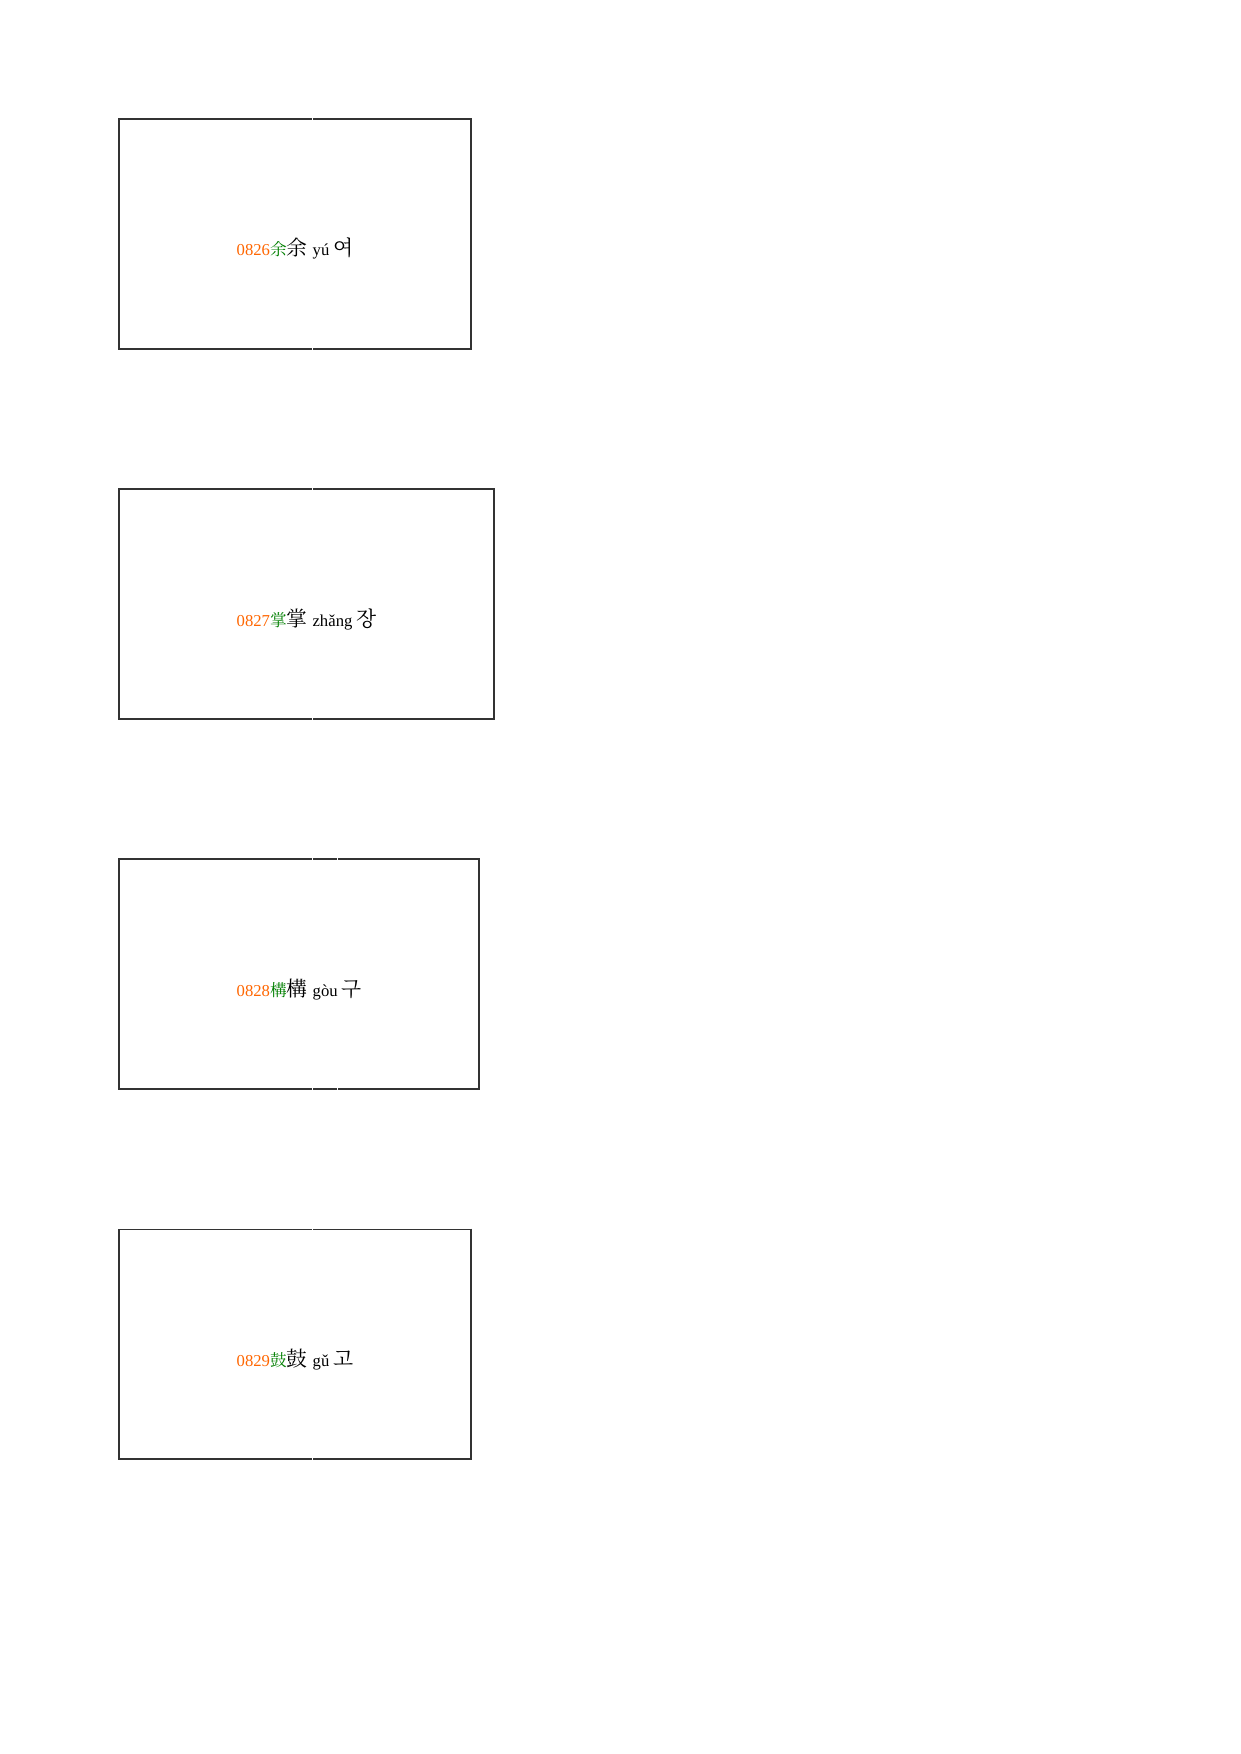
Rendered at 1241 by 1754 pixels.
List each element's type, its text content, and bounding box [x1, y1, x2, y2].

text [495, 488, 1122, 719]
text 0827掌掌 zhǎng 장 [120, 489, 493, 719]
text 0828構構 gòu 구 [120, 859, 478, 1089]
text 0829鼓鼓 gǔ 고 [120, 1230, 470, 1459]
text 0826余余 yú 여 [120, 119, 470, 349]
text [472, 118, 1122, 349]
text [480, 858, 1122, 1090]
text [472, 1228, 1122, 1460]
